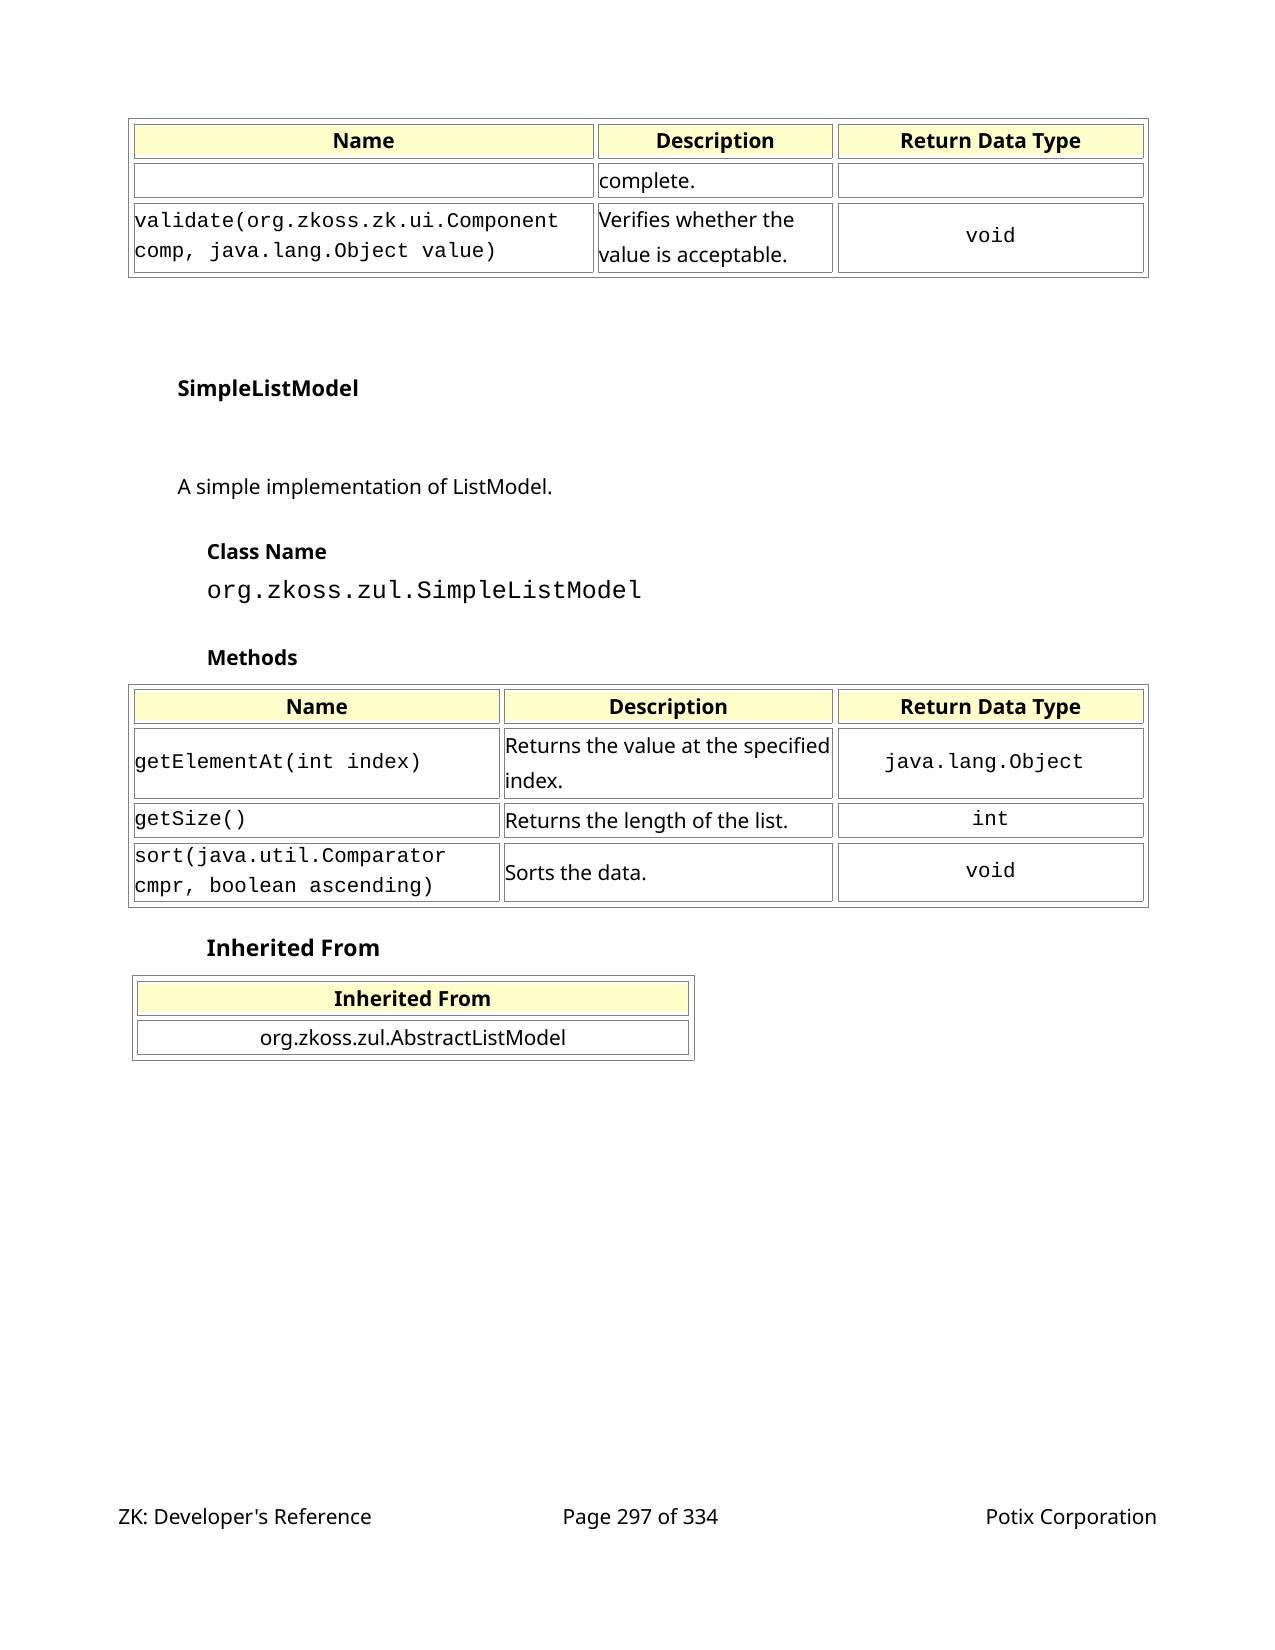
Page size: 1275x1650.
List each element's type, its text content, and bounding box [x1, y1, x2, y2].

subtitle SimpleListModel [177, 373, 1157, 403]
table_cell [835, 158, 1146, 197]
table_cell getElementAt(int index) [131, 723, 502, 798]
table_cell void [835, 837, 1146, 901]
table_header Name [131, 119, 596, 158]
table_header Description [596, 119, 835, 158]
table_header Name [131, 685, 502, 723]
table_header Return Data Type [835, 119, 1146, 158]
table_cell java.lang.Object [835, 723, 1146, 798]
subtitle Class Name [207, 537, 1157, 566]
subtitle Methods [207, 643, 1157, 671]
table_cell getSize() [131, 798, 502, 837]
table_cell org.zkoss.zul.AbstractListModel [134, 1015, 691, 1054]
table_cell Returns the length of the list. [502, 798, 835, 837]
table_cell complete. [596, 158, 835, 197]
table_header Inherited From [134, 976, 691, 1015]
table_header Description [502, 685, 835, 723]
table_cell Returns the value at the specified index. [502, 723, 835, 798]
table_cell validate(org.zkoss.zk.ui.Component comp, java.lang.Object value) [131, 197, 596, 272]
table_header Return Data Type [835, 685, 1146, 723]
text A simple implementation of ListModel. [177, 472, 1157, 501]
table_cell [131, 158, 596, 197]
text org.zkoss.zul.SimpleListModel [207, 578, 1157, 606]
table_cell void [835, 197, 1146, 272]
table_cell Verifies whether the value is acceptable. [596, 197, 835, 272]
table_cell Sorts the data. [502, 837, 835, 901]
subtitle Inherited From [207, 932, 1157, 963]
table_cell sort(java.util.Comparator cmpr, boolean ascending) [131, 837, 502, 901]
table_cell int [835, 798, 1146, 837]
